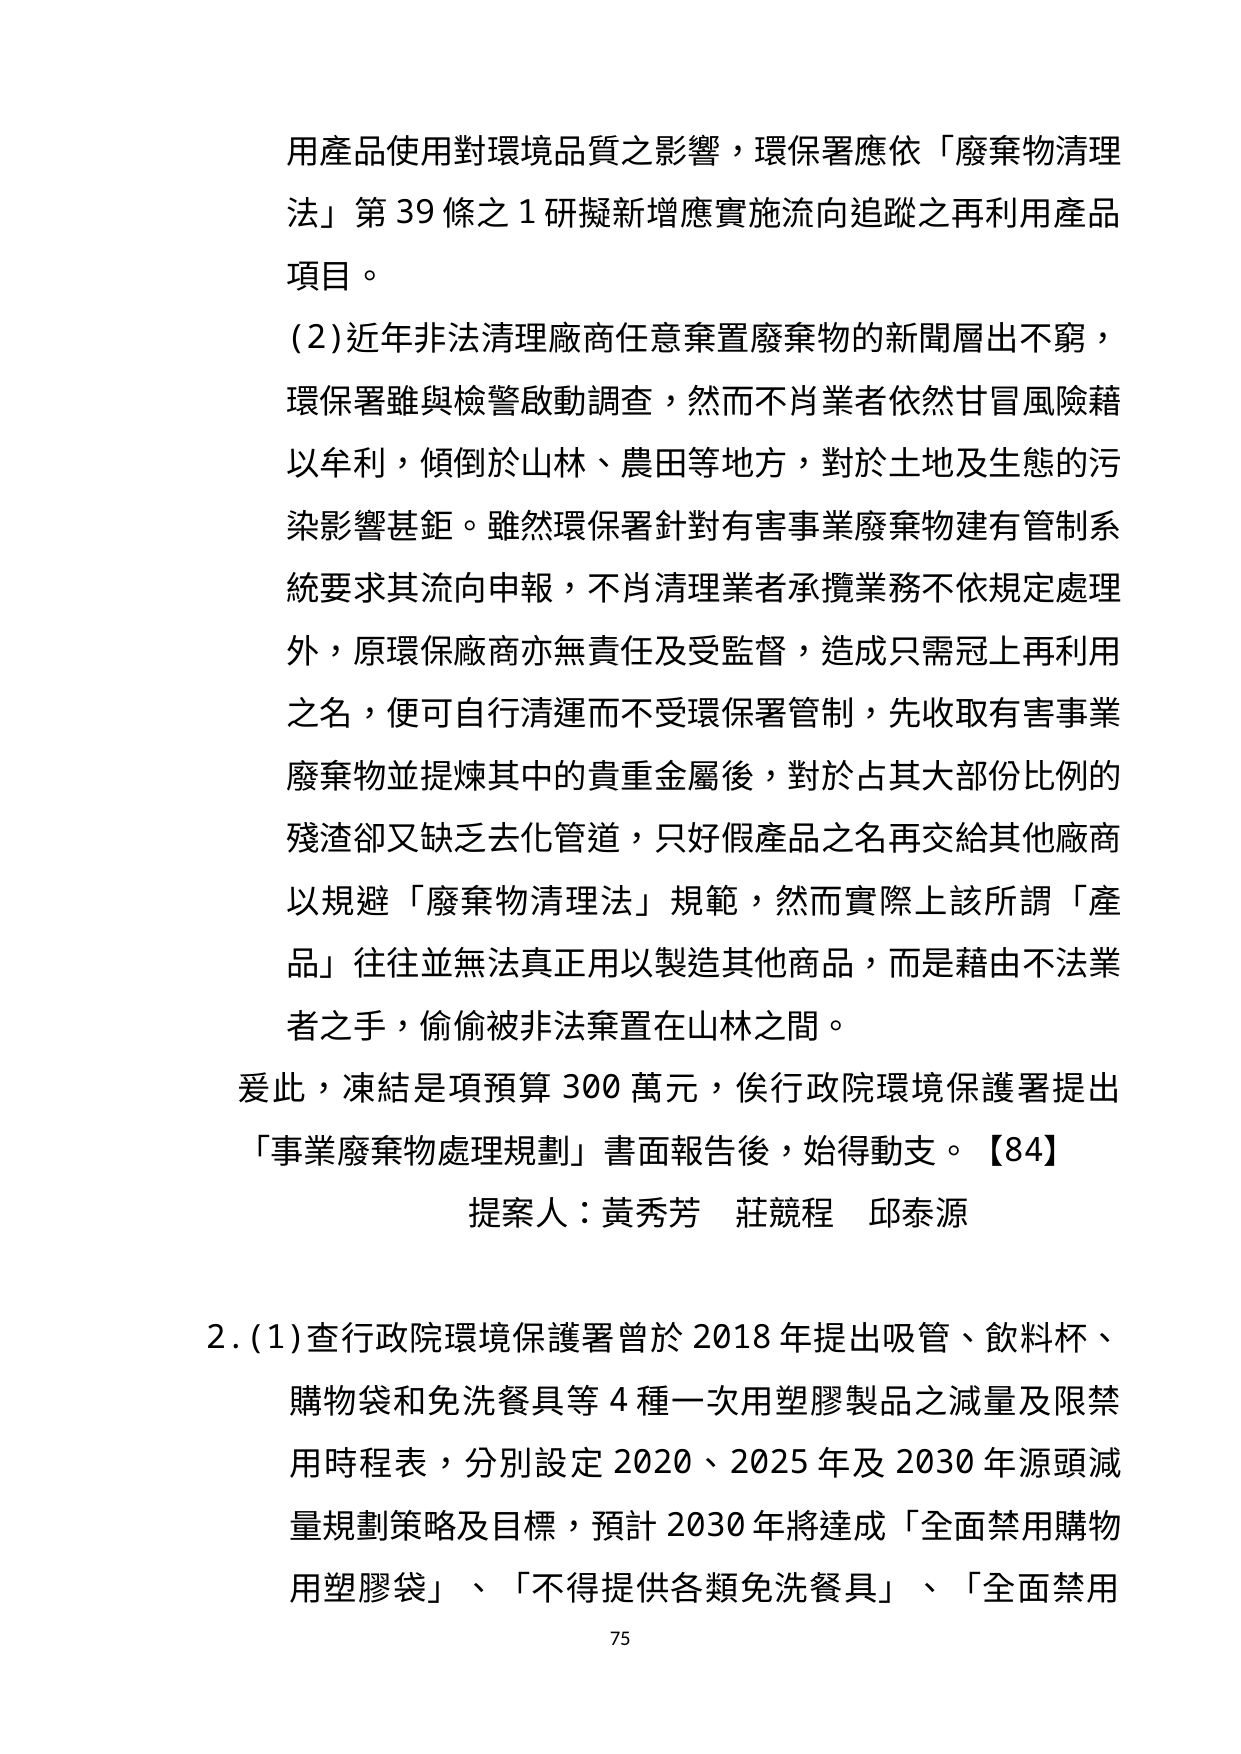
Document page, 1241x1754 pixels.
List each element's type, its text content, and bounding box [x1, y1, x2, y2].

text (2)近年非法清理廠商任意棄置廢棄物的新聞層出不窮，環保署雖與檢警啟動調查，然而不肖業者依然甘冒風險藉以牟利，傾倒於山林、農田等地方，對於土地及生態的污染影響甚鉅。雖然環保署針對有害事業廢棄物建有管制系統要求其流向申報，不肖清理業者承攬業務不依規定處理外，原環保廠商亦無責任及受監督，造成只需冠上再利用之名，便可自行清運而不受環保署管制，先收取有害事業廢棄物並提煉其中的貴重金屬後，對於占其大部份比例的殘渣卻又缺乏去化管道，只好假產品之名再交給其他廠商，以規避「廢棄物清理法」規範，然而實際上該所謂「產品」往往並無法真正用以製造其他商品，而是藉由不法業者之手，偷偷被非法棄置在山林之間。 [286, 294, 1122, 1044]
text 提案人：黃秀芳 莊競程 邱泰源 [468, 1169, 1122, 1232]
text 用產品使用對環境品質之影響，環保署應依「廢棄物清理法」第39條之1研擬新增應實施流向追蹤之再利用產品項目。 [286, 107, 1122, 294]
text 爰此，凍結是項預算300萬元，俟行政院環境保護署提出「事業廢棄物處理規劃」書面報告後，始得動支。【84】 [237, 1044, 1122, 1169]
text 2.(1)查行政院環境保護署曾於2018年提出吸管、飲料杯、購物袋和免洗餐具等4種一次用塑膠製品之減量及限禁用時程表，分別設定2020、2025年及2030年源頭減量規劃策略及目標，預計2030年將達成「全面禁用購物用塑膠袋」、「不得提供各類免洗餐具」、「全面禁用 [206, 1294, 1122, 1607]
